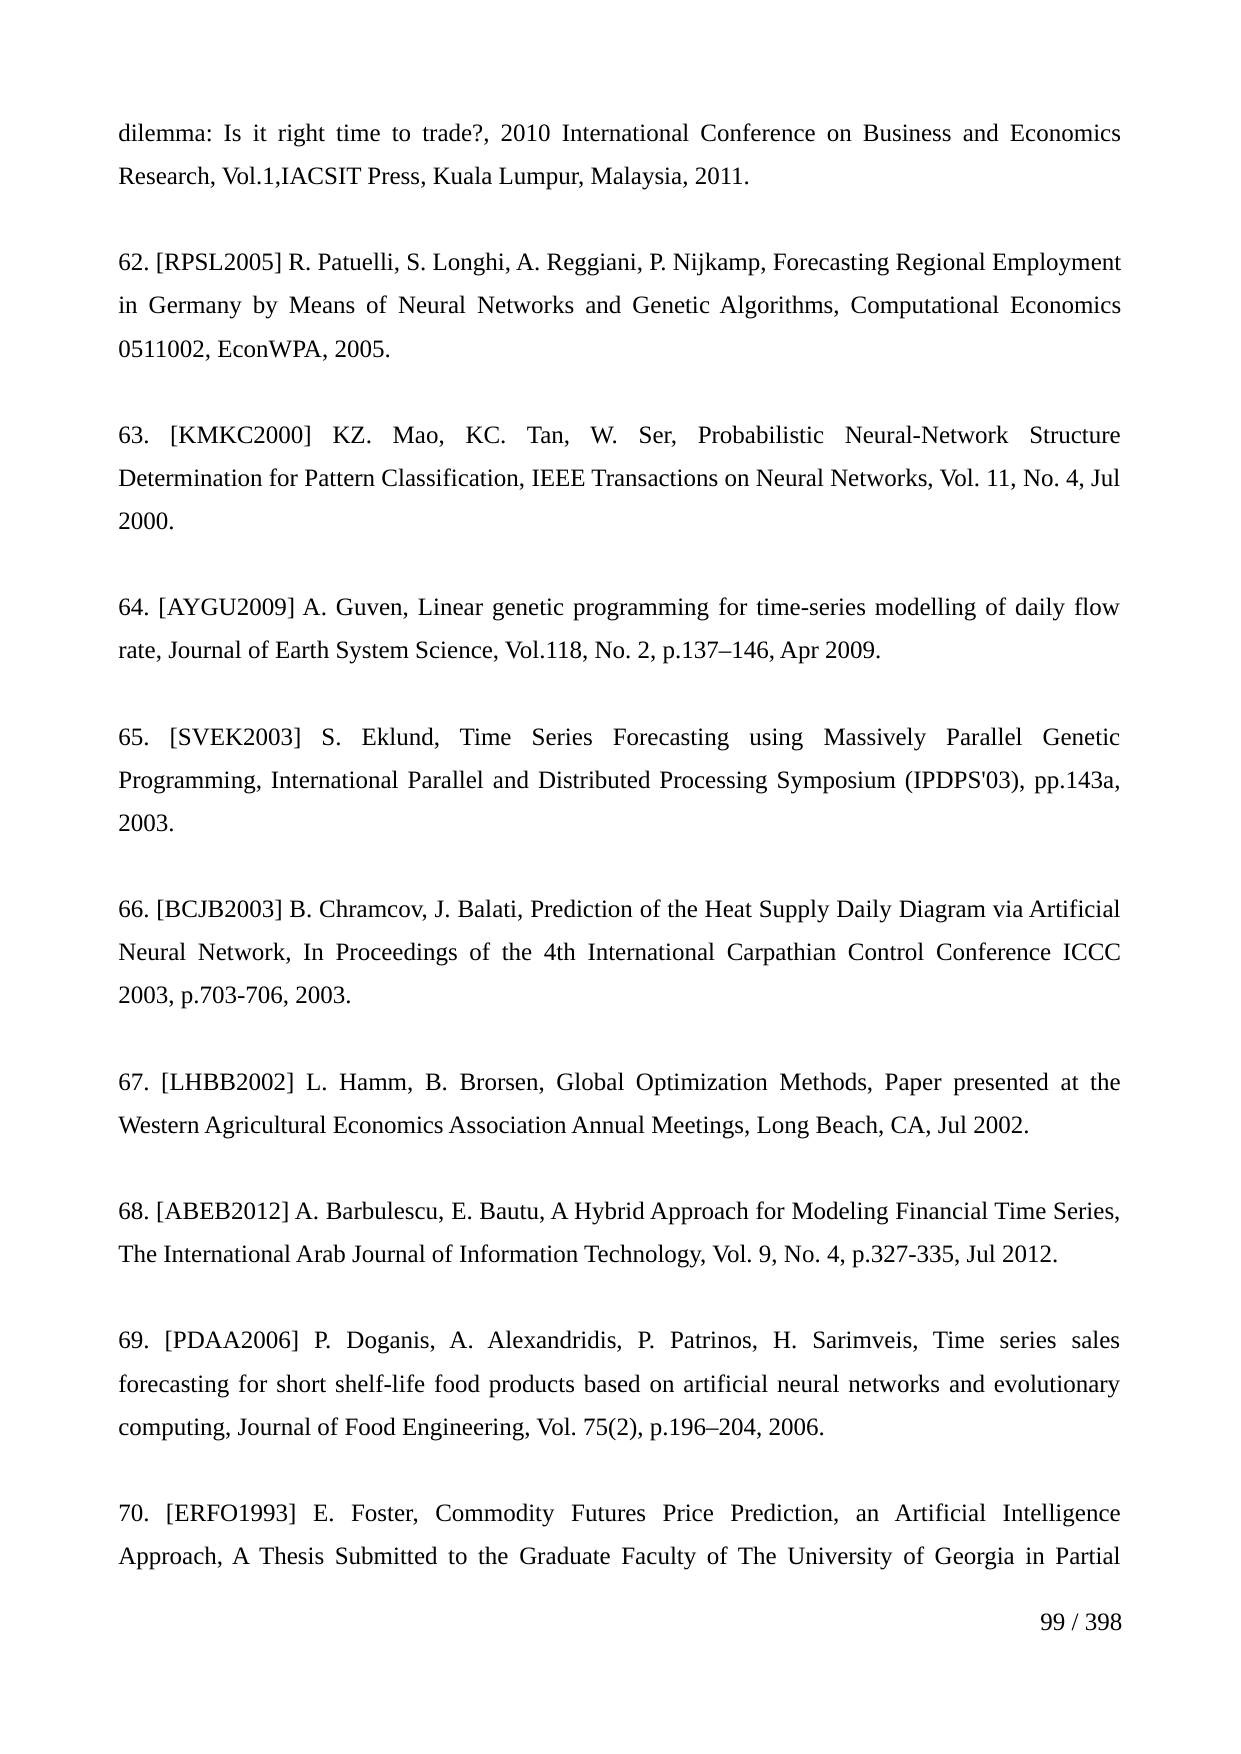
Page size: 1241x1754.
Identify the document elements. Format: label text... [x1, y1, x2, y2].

text 62. [RPSL2005] R. Patuelli, S. Longhi, A. Reggiani, P. Nijkamp, Forecasting Regional Employment in Germany by Means of Neural Networks and Genetic Algorithms, Computational Economics 0511002, EconWPA, 2005. [118, 247, 1122, 362]
text 63. [KMKC2000] KZ. Mao, KC. Tan, W. Ser, Probabilistic Neural-Network Structure Determination for Pattern Classification, IEEE Transactions on Neural Networks, Vol. 11, No. 4, Jul 2000. [118, 420, 1122, 535]
text dilemma: Is it right time to trade?, 2010 International Conference on Business and Economics Research, Vol.1,IACSIT Press, Kuala Lumpur, Malaysia, 2011. [118, 118, 1122, 190]
text 66. [BCJB2003] B. Chramcov, J. Balati, Prediction of the Heat Supply Daily Diagram via Artificial Neural Network, In Proceedings of the 4th International Carpathian Control Conference ICCC 2003, p.703-706, 2003. [118, 894, 1122, 1009]
text 65. [SVEK2003] S. Eklund, Time Series Forecasting using Massively Parallel Genetic Programming, International Parallel and Distributed Processing Symposium (IPDPS'03), pp.143a, 2003. [118, 722, 1122, 837]
text 67. [LHBB2002] L. Hamm, B. Brorsen, Global Optimization Methods, Paper presented at the Western Agricultural Economics Association Annual Meetings, Long Beach, CA, Jul 2002. [118, 1067, 1122, 1139]
text 70. [ERFO1993] E. Foster, Commodity Futures Price Prediction, an Artificial Intelligence Approach, A Thesis Submitted to the Graduate Faculty of The University of Georgia in Partial [118, 1498, 1122, 1570]
text 64. [AYGU2009] A. Guven, Linear genetic programming for time-series modelling of daily flow rate, Journal of Earth System Science, Vol.118, No. 2, p.137–146, Apr 2009. [118, 592, 1122, 664]
text 68. [ABEB2012] A. Barbulescu, E. Bautu, A Hybrid Approach for Modeling Financial Time Series, The International Arab Journal of Information Technology, Vol. 9, No. 4, p.327-335, Jul 2012. [118, 1196, 1122, 1268]
text 69. [PDAA2006] P. Doganis, A. Alexandridis, P. Patrinos, H. Sarimveis, Time series sales forecasting for short shelf-life food products based on artificial neural networks and evolutionary computing, Journal of Food Engineering, Vol. 75(2), p.196–204, 2006. [118, 1326, 1122, 1441]
